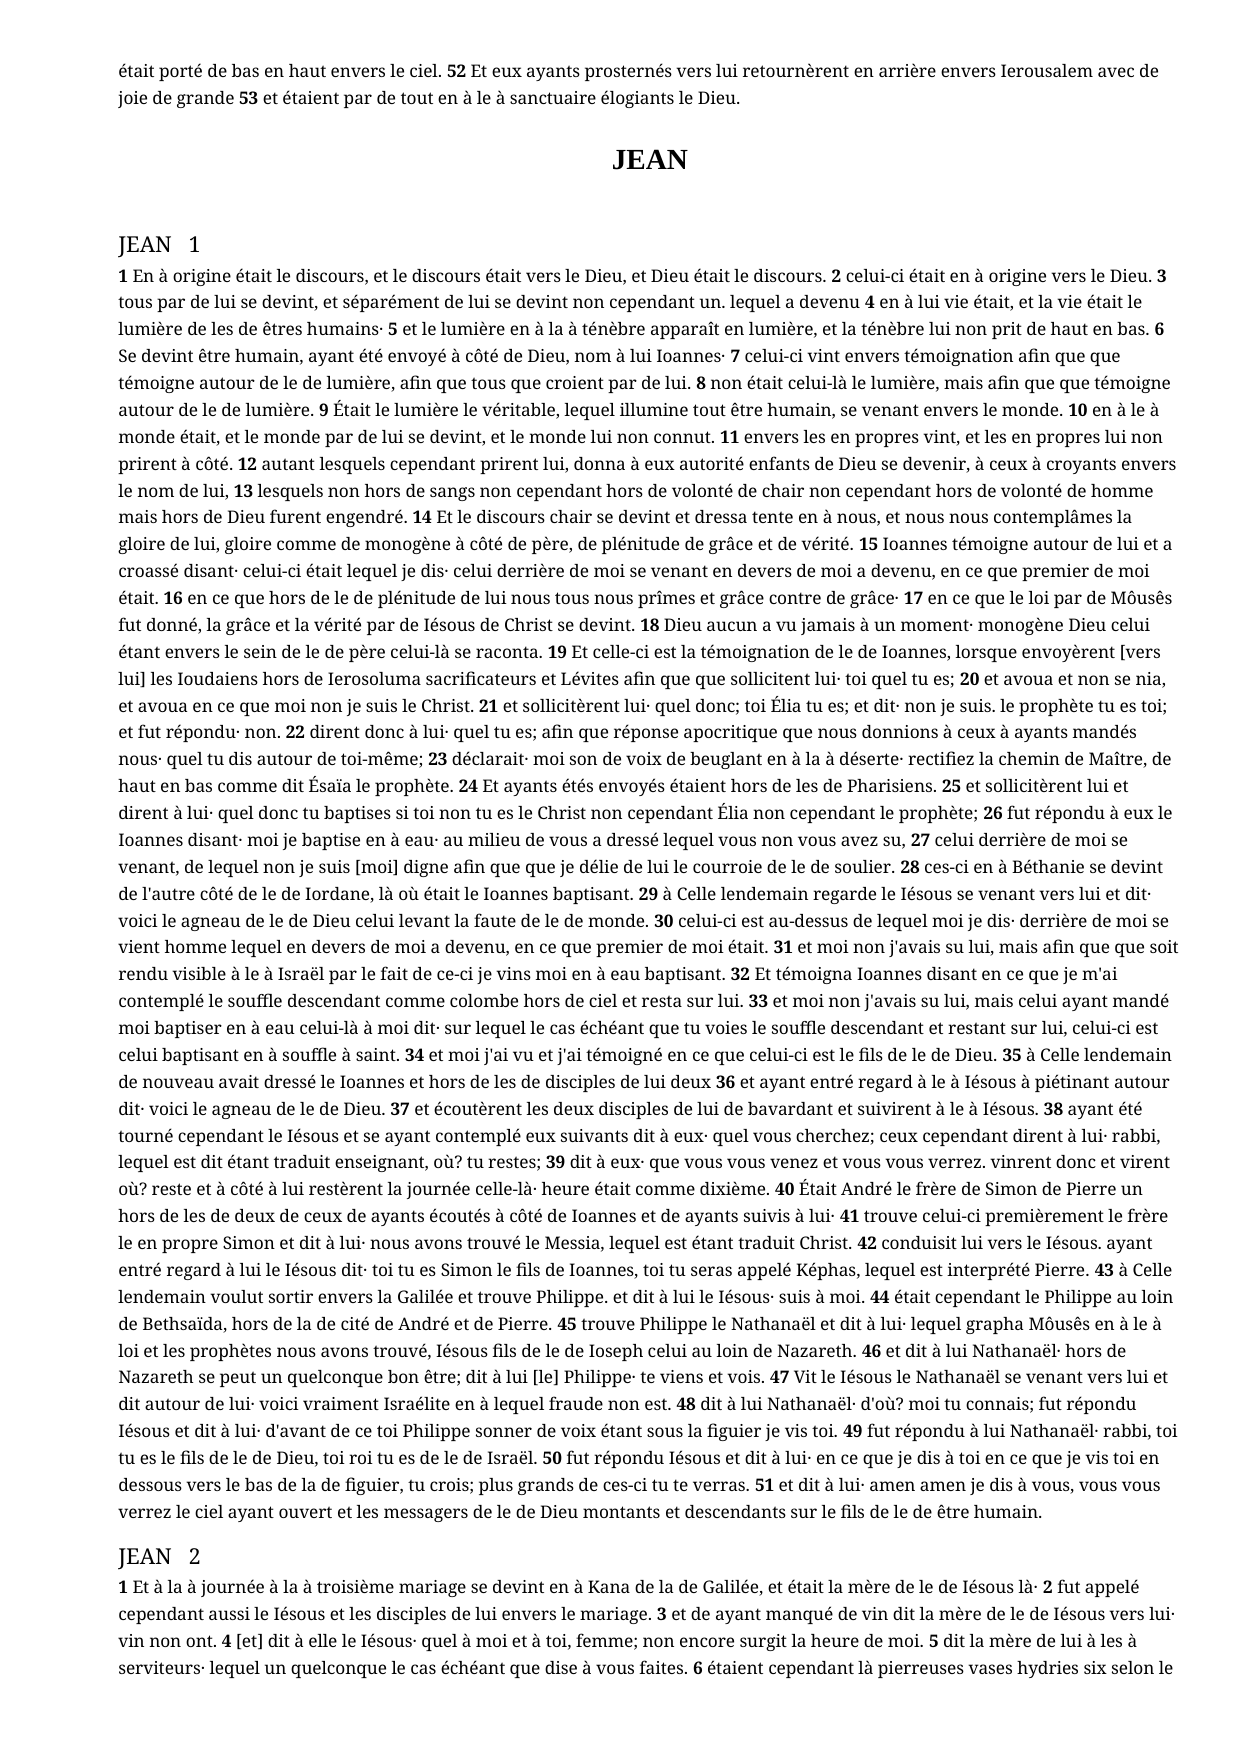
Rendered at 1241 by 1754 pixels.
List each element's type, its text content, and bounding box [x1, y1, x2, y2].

text JEAN 1 [118, 229, 1181, 259]
subtitle JEAN [118, 142, 1181, 176]
text 1 En à origine était le discours, et le discours était vers le Dieu, et Dieu était le discours. 2 celui-ci était en à origine vers le Dieu. 3 tous par de lui se devint, et séparément de lui se devint non cependant un. lequel a devenu 4 en à lui vie était, et la vie était le lumière de les de êtres humains· 5 et le lumière en à la à ténèbre apparaît en lumière, et la ténèbre lui non prit de haut en bas. 6 Se devint être humain, ayant été envoyé à côté de Dieu, nom à lui Ioannes· 7 celui-ci vint envers témoignation afin que que témoigne autour de le de lumière, afin que tous que croient par de lui. 8 non était celui-là le lumière, mais afin que que témoigne autour de le de lumière. 9 Était le lumière le véritable, lequel illumine tout être humain, se venant envers le monde. 10 en à le à monde était, et le monde par de lui se devint, et le monde lui non connut. 11 envers les en propres vint, et les en propres lui non prirent à côté. 12 autant lesquels cependant prirent lui, donna à eux autorité enfants de Dieu se devenir, à ceux à croyants envers le nom de lui, 13 lesquels non hors de sangs non cependant hors de volonté de chair non cependant hors de volonté de homme mais hors de Dieu furent engendré. 14 Et le discours chair se devint et dressa tente en à nous, et nous nous contemplâmes la gloire de lui, gloire comme de monogène à côté de père, de plénitude de grâce et de vérité. 15 Ioannes témoigne autour de lui et a croassé disant· celui-ci était lequel je dis· celui derrière de moi se venant en devers de moi a devenu, en ce que premier de moi était. 16 en ce que hors de le de plénitude de lui nous tous nous prîmes et grâce contre de grâce· 17 en ce que le loi par de Môusês fut donné, la grâce et la vérité par de Iésous de Christ se devint. 18 Dieu aucun a vu jamais à un moment· monogène Dieu celui étant envers le sein de le de père celui-là se raconta. 19 Et celle-ci est la témoignation de le de Ioannes, lorsque envoyèrent [vers lui] les Ioudaiens hors de Ierosoluma sacrificateurs et Lévites afin que que sollicitent lui· toi quel tu es; 20 et avoua et non se nia, et avoua en ce que moi non je suis le Christ. 21 et sollicitèrent lui· quel donc; toi Élia tu es; et dit· non je suis. le prophète tu es toi; et fut répondu· non. 22 dirent donc à lui· quel tu es; afin que réponse apocritique que nous donnions à ceux à ayants mandés nous· quel tu dis autour de toi-même; 23 déclarait· moi son de voix de beuglant en à la à déserte· rectifiez la chemin de Maître, de haut en bas comme dit Ésaïa le prophète. 24 Et ayants étés envoyés étaient hors de les de Pharisiens. 25 et sollicitèrent lui et dirent à lui· quel donc tu baptises si toi non tu es le Christ non cependant Élia non cependant le prophète; 26 fut répondu à eux le Ioannes disant· moi je baptise en à eau· au milieu de vous a dressé lequel vous non vous avez su, 27 celui derrière de moi se venant, de lequel non je suis [moi] digne afin que que je délie de lui le courroie de le de soulier. 28 ces-ci en à Béthanie se devint de l'autre côté de le de Iordane, là où était le Ioannes baptisant. 29 à Celle lendemain regarde le Iésous se venant vers lui et dit· voici le agneau de le de Dieu celui levant la faute de le de monde. 30 celui-ci est au-dessus de lequel moi je dis· derrière de moi se vient homme lequel en devers de moi a devenu, en ce que premier de moi était. 31 et moi non j'avais su lui, mais afin que que soit rendu visible à le à Israël par le fait de ce-ci je vins moi en à eau baptisant. 32 Et témoigna Ioannes disant en ce que je m'ai contemplé le souffle descendant comme colombe hors de ciel et resta sur lui. 33 et moi non j'avais su lui, mais celui ayant mandé moi baptiser en à eau celui-là à moi dit· sur lequel le cas échéant que tu voies le souffle descendant et restant sur lui, celui-ci est celui baptisant en à souffle à saint. 34 et moi j'ai vu et j'ai témoigné en ce que celui-ci est le fils de le de Dieu. 35 à Celle lendemain de nouveau avait dressé le Ioannes et hors de les de disciples de lui deux 36 et ayant entré regard à le à Iésous à piétinant autour dit· voici le agneau de le de Dieu. 37 et écoutèrent les deux disciples de lui de bavardant et suivirent à le à Iésous. 38 ayant été tourné cependant le Iésous et se ayant contemplé eux suivants dit à eux· quel vous cherchez; ceux cependant dirent à lui· rabbi, lequel est dit étant traduit enseignant, où? tu restes; 39 dit à eux· que vous vous venez et vous vous verrez. vinrent donc et virent où? reste et à côté à lui restèrent la journée celle-là· heure était comme dixième. 40 Était André le frère de Simon de Pierre un hors de les de deux de ceux de ayants écoutés à côté de Ioannes et de ayants suivis à lui· 41 trouve celui-ci premièrement le frère le en propre Simon et dit à lui· nous avons trouvé le Messia, lequel est étant traduit Christ. 42 conduisit lui vers le Iésous. ayant entré regard à lui le Iésous dit· toi tu es Simon le fils de Ioannes, toi tu seras appelé Képhas, lequel est interprété Pierre. 43 à Celle lendemain voulut sortir envers la Galilée et trouve Philippe. et dit à lui le Iésous· suis à moi. 44 était cependant le Philippe au loin de Bethsaïda, hors de la de cité de André et de Pierre. 45 trouve Philippe le Nathanaël et dit à lui· lequel grapha Môusês en à le à loi et les prophètes nous avons trouvé, Iésous fils de le de Ioseph celui au loin de Nazareth. 46 et dit à lui Nathanaël· hors de Nazareth se peut un quelconque bon être; dit à lui [le] Philippe· te viens et vois. 47 Vit le Iésous le Nathanaël se venant vers lui et dit autour de lui· voici vraiment Israélite en à lequel fraude non est. 48 dit à lui Nathanaël· d'où? moi tu connais; fut répondu Iésous et dit à lui· d'avant de ce toi Philippe sonner de voix étant sous la figuier je vis toi. 49 fut répondu à lui Nathanaël· rabbi, toi tu es le fils de le de Dieu, toi roi tu es de le de Israël. 50 fut répondu Iésous et dit à lui· en ce que je dis à toi en ce que je vis toi en dessous vers le bas de la de figuier, tu crois; plus grands de ces-ci tu te verras. 51 et dit à lui· amen amen je dis à vous, vous vous verrez le ciel ayant ouvert et les messagers de le de Dieu montants et descendants sur le fils de le de être humain. [118, 264, 1181, 1523]
text 1 Et à la à journée à la à troisième mariage se devint en à Kana de la de Galilée, et était la mère de le de Iésous là· 2 fut appelé cependant aussi le Iésous et les disciples de lui envers le mariage. 3 et de ayant manqué de vin dit la mère de le de Iésous vers lui· vin non ont. 4 [et] dit à elle le Iésous· quel à moi et à toi, femme; non encore surgit la heure de moi. 5 dit la mère de lui à les à serviteurs· lequel un quelconque le cas échéant que dise à vous faites. 6 étaient cependant là pierreuses vases hydries six selon le [118, 1576, 1181, 1679]
text était porté de bas en haut envers le ciel. 52 Et eux ayants prosternés vers lui retournèrent en arrière envers Ierousalem avec de joie de grande 53 et étaient par de tout en à le à sanctuaire élogiants le Dieu. [118, 59, 1181, 109]
text JEAN 2 [118, 1541, 1181, 1571]
